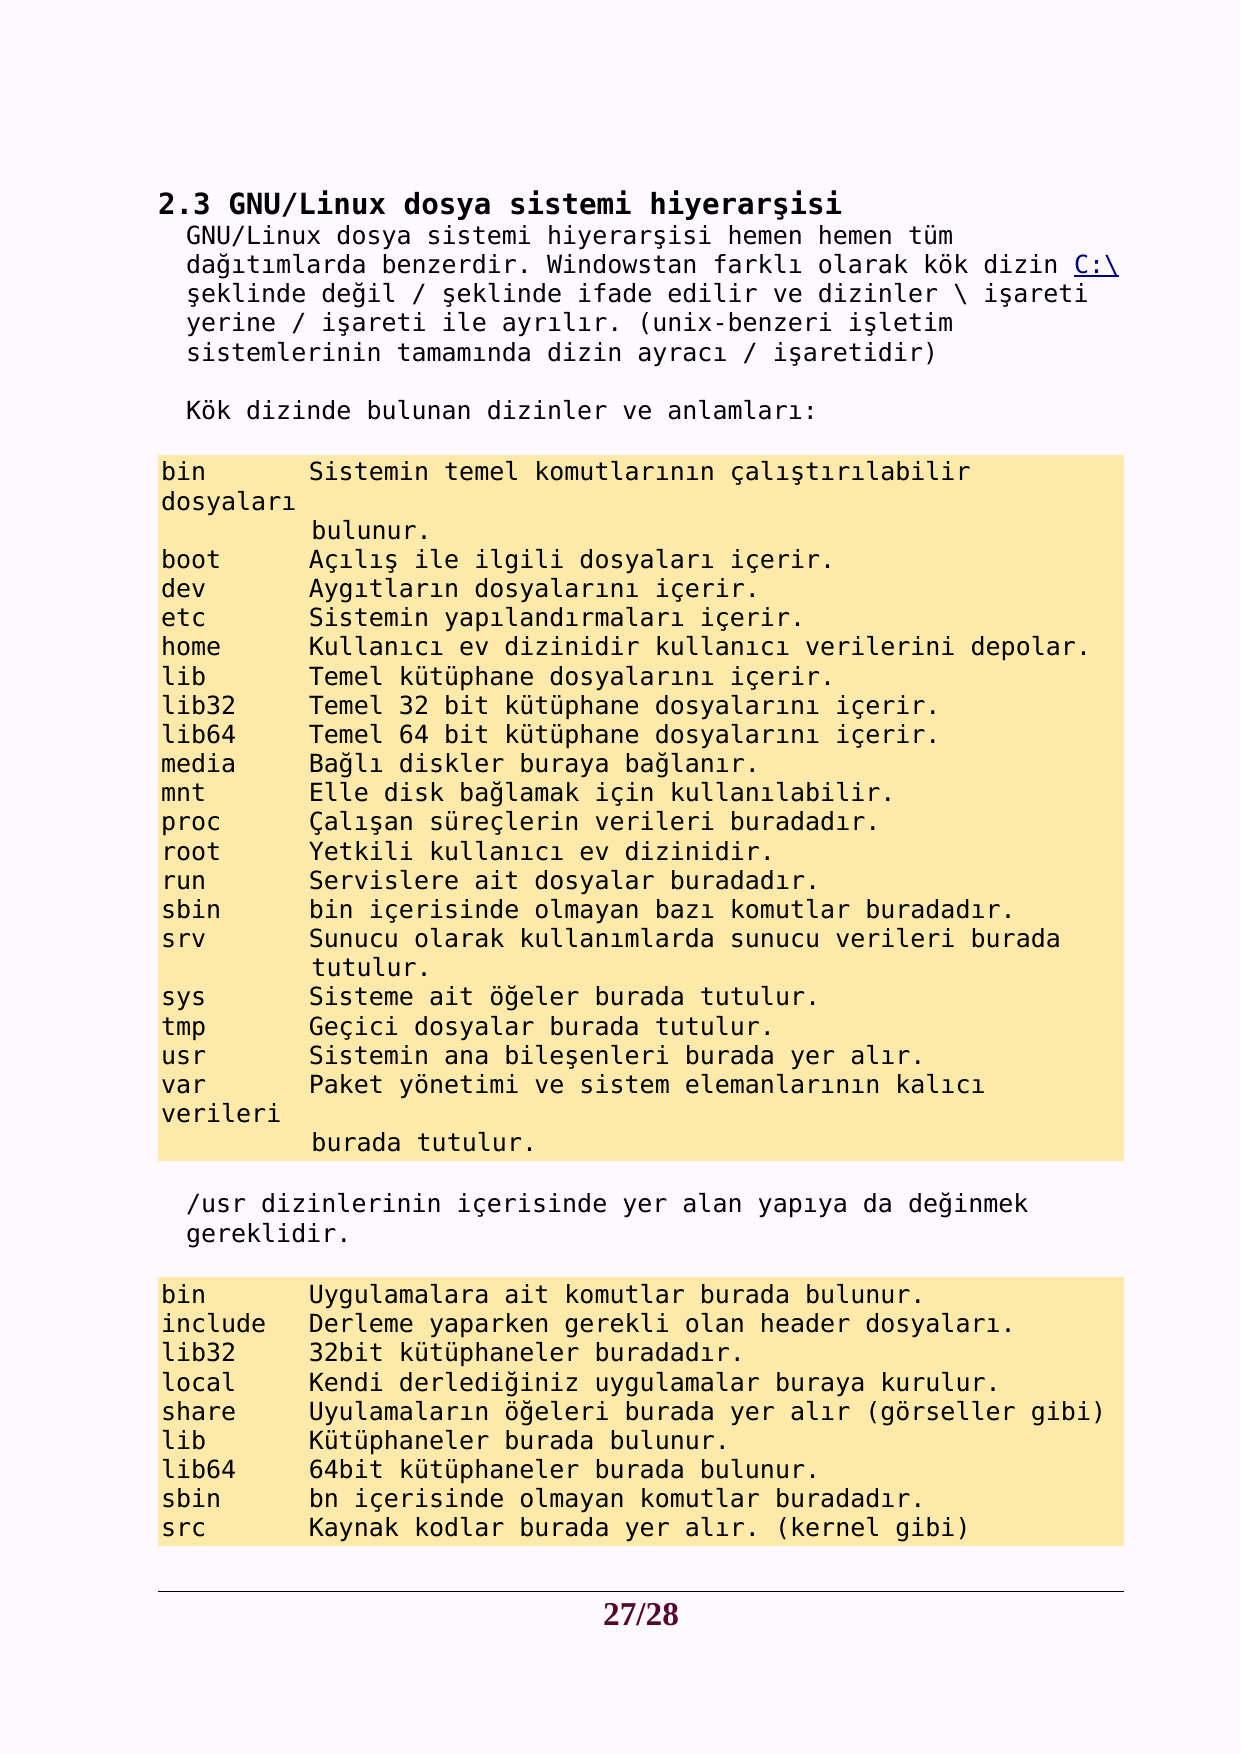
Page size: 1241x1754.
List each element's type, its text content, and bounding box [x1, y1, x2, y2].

text 2.3 GNU/Linux dosya sistemi hiyerarşisi [158, 187, 1124, 221]
text Kök dizinde bulunan dizinler ve anlamları: [186, 396, 1124, 425]
text /usr dizinlerinin içerisinde yer alan yapıya da değinmek gereklidir. [186, 1190, 1124, 1248]
table_header bin Sistemin temel komutlarının çalıştırılabilir dosyaları bulunur. boot Açılış ile ilgili dosyaları içerir. dev Aygıtların dosyalarını içerir. etc Sistemin yapılandırmaları içerir. home Kullanıcı ev dizinidir kullanıcı verilerini depolar. lib Temel kütüphane dosyalarını içerir. lib32 Temel 32 bit kütüphane dosyalarını içerir. lib64 Temel 64 bit kütüphane dosyalarını içerir. media Bağlı diskler buraya bağlanır. mnt Elle disk bağlamak için kullanılabilir. proc Çalışan süreçlerin verileri buradadır. root Yetkili kullanıcı ev dizinidir. run Servislere ait dosyalar buradadır. sbin bin içerisinde olmayan bazı komutlar buradadır. srv Sunucu olarak kullanımlarda sunucu verileri burada tutulur. sys Sisteme ait öğeler burada tutulur. tmp Geçici dosyalar burada tutulur. usr Sistemin ana bileşenleri burada yer alır. var Paket yönetimi ve sistem elemanlarının kalıcı verileri burada tutulur. [158, 455, 1124, 1161]
table_header bin Uygulamalara ait komutlar burada bulunur. include Derleme yaparken gerekli olan header dosyaları. lib32 32bit kütüphaneler buradadır. local Kendi derlediğiniz uygulamalar buraya kurulur. share Uyulamaların öğeleri burada yer alır (görseller gibi) lib Kütüphaneler burada bulunur. lib64 64bit kütüphaneler burada bulunur. sbin bn içerisinde olmayan komutlar buradadır. src Kaynak kodlar burada yer alır. (kernel gibi) [158, 1277, 1124, 1546]
text GNU/Linux dosya sistemi hiyerarşisi hemen hemen tüm dağıtımlarda benzerdir. Windowstan farklı olarak kök dizin C:\ şeklinde değil / şeklinde ifade edilir ve dizinler \ işareti yerine / işareti ile ayrılır. (unix-benzeri işletim sistemlerinin tamamında dizin ayracı / işaretidir) [186, 221, 1124, 367]
